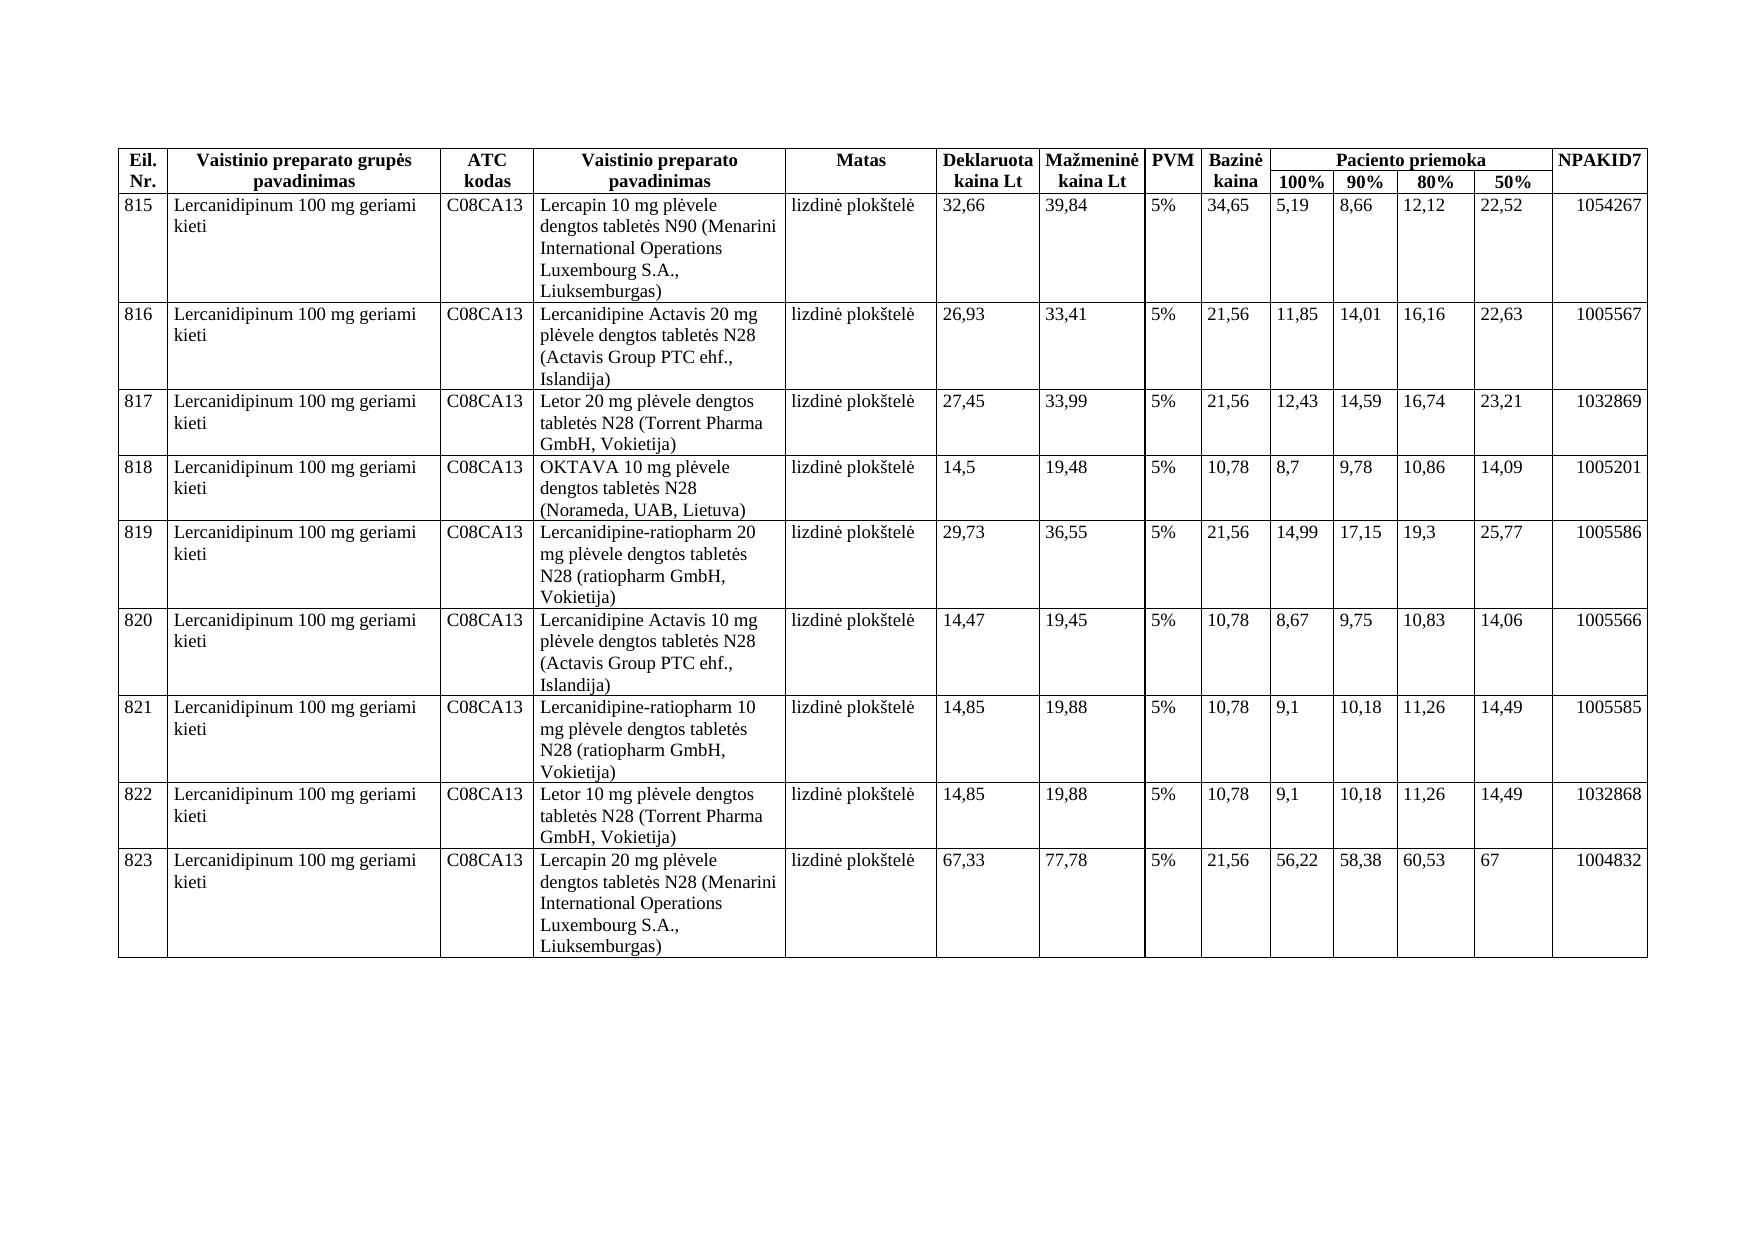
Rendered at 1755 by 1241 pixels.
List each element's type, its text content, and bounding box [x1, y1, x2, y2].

table_cell Lercanidipine Actavis 20 mg plėvele dengtos tabletės N28 (Actavis Group PTC ehf., Islandija) [534, 303, 785, 389]
table_cell 5% [1146, 521, 1201, 608]
table_cell C08CA13 [441, 696, 533, 782]
table_cell lizdinė plokštelė [786, 456, 936, 520]
table_cell 1005566 [1553, 609, 1647, 695]
table_cell 5% [1146, 783, 1201, 848]
table_cell 1005586 [1553, 521, 1647, 608]
table_cell 818 [119, 456, 167, 520]
table_cell 19,88 [1040, 783, 1144, 848]
table_cell 5% [1146, 849, 1201, 957]
table_cell 1032868 [1553, 783, 1647, 848]
table_cell 67 [1475, 849, 1552, 957]
table_cell 8,67 [1271, 609, 1333, 695]
table_cell 819 [119, 521, 167, 608]
table_cell 58,38 [1334, 849, 1397, 957]
table_cell 14,47 [937, 609, 1039, 695]
table_cell Lercanidipine-ratiopharm 20 mg plėvele dengtos tabletės N28 (ratiopharm GmbH, Vokietija) [534, 521, 785, 608]
table_cell Lercanidipinum 100 mg geriami kieti [168, 696, 440, 782]
table_cell 5% [1146, 609, 1201, 695]
table_cell 11,26 [1398, 783, 1474, 848]
table_cell 5% [1146, 390, 1201, 455]
table_cell 14,06 [1475, 609, 1552, 695]
table_cell Lercanidipinum 100 mg geriami kieti [168, 303, 440, 389]
table_cell Lercanidipine Actavis 10 mg plėvele dengtos tabletės N28 (Actavis Group PTC ehf., Islandija) [534, 609, 785, 695]
table_cell 1004832 [1553, 849, 1647, 957]
table_cell Letor 10 mg plėvele dengtos tabletės N28 (Torrent Pharma GmbH, Vokietija) [534, 783, 785, 848]
table_cell 1005567 [1553, 303, 1647, 389]
table_cell 100% [1271, 171, 1333, 193]
table_cell 22,63 [1475, 303, 1552, 389]
table_header Deklaruota kaina Lt [937, 149, 1039, 193]
table_cell 39,84 [1040, 194, 1144, 302]
table_cell 9,1 [1271, 783, 1333, 848]
table_cell 821 [119, 696, 167, 782]
table_cell 10,78 [1202, 696, 1270, 782]
table_cell lizdinė plokštelė [786, 303, 936, 389]
table_cell 14,99 [1271, 521, 1333, 608]
table_cell 14,49 [1475, 783, 1552, 848]
table_cell 11,85 [1271, 303, 1333, 389]
table_header ATC kodas [441, 149, 533, 193]
table_cell 5,19 [1271, 194, 1333, 302]
table_cell 8,66 [1334, 194, 1397, 302]
table_cell lizdinė plokštelė [786, 194, 936, 302]
table_cell 822 [119, 783, 167, 848]
table_cell 19,88 [1040, 696, 1144, 782]
table_cell 50% [1475, 171, 1552, 193]
table_cell OKTAVA 10 mg plėvele dengtos tabletės N28 (Norameda, UAB, Lietuva) [534, 456, 785, 520]
table_cell 10,83 [1398, 609, 1474, 695]
table_cell 27,45 [937, 390, 1039, 455]
table_cell lizdinė plokštelė [786, 696, 936, 782]
table_cell C08CA13 [441, 456, 533, 520]
table_cell Letor 20 mg plėvele dengtos tabletės N28 (Torrent Pharma GmbH, Vokietija) [534, 390, 785, 455]
table_cell Lercanidipinum 100 mg geriami kieti [168, 456, 440, 520]
table_cell Lercanidipinum 100 mg geriami kieti [168, 194, 440, 302]
table_cell 33,41 [1040, 303, 1144, 389]
table_cell 19,48 [1040, 456, 1144, 520]
table_cell 9,1 [1271, 696, 1333, 782]
table_cell 67,33 [937, 849, 1039, 957]
table_cell 90% [1334, 171, 1397, 193]
table_cell lizdinė plokštelė [786, 390, 936, 455]
table_cell 14,49 [1475, 696, 1552, 782]
table_cell 21,56 [1202, 521, 1270, 608]
table_cell 33,99 [1040, 390, 1144, 455]
table_cell 14,01 [1334, 303, 1397, 389]
table_cell 14,59 [1334, 390, 1397, 455]
table_cell Lercanidipinum 100 mg geriami kieti [168, 783, 440, 848]
table_header Matas [786, 149, 936, 193]
table_cell 25,77 [1475, 521, 1552, 608]
table_cell 60,53 [1398, 849, 1474, 957]
table_cell 815 [119, 194, 167, 302]
table_cell 29,73 [937, 521, 1039, 608]
table_cell 16,74 [1398, 390, 1474, 455]
table_header Paciento priemoka [1271, 149, 1552, 170]
table_header PVM [1146, 149, 1201, 193]
table_header Mažmeninė kaina Lt [1040, 149, 1144, 193]
table_cell 11,26 [1398, 696, 1474, 782]
table_cell 19,45 [1040, 609, 1144, 695]
table_cell lizdinė plokštelė [786, 521, 936, 608]
table_cell 820 [119, 609, 167, 695]
table_header Vaistinio preparato grupės pavadinimas [168, 149, 440, 193]
table_cell C08CA13 [441, 849, 533, 957]
table_cell lizdinė plokštelė [786, 783, 936, 848]
table_cell 17,15 [1334, 521, 1397, 608]
table_cell 32,66 [937, 194, 1039, 302]
table_cell C08CA13 [441, 521, 533, 608]
table_cell 14,85 [937, 783, 1039, 848]
table_cell 77,78 [1040, 849, 1144, 957]
table_cell 16,16 [1398, 303, 1474, 389]
table_cell Lercapin 20 mg plėvele dengtos tabletės N28 (Menarini International Operations Luxembourg S.A., Liuksemburgas) [534, 849, 785, 957]
table_cell 21,56 [1202, 303, 1270, 389]
table_cell 21,56 [1202, 849, 1270, 957]
table_cell 34,65 [1202, 194, 1270, 302]
table_cell Lercanidipinum 100 mg geriami kieti [168, 849, 440, 957]
table_cell 14,85 [937, 696, 1039, 782]
table_cell 80% [1398, 171, 1474, 193]
table_cell 10,78 [1202, 609, 1270, 695]
table_cell 12,43 [1271, 390, 1333, 455]
table_cell 816 [119, 303, 167, 389]
table_cell 14,5 [937, 456, 1039, 520]
table_cell 10,78 [1202, 783, 1270, 848]
table_cell 19,3 [1398, 521, 1474, 608]
table_header NPAKID7 [1553, 149, 1647, 193]
table_cell 26,93 [937, 303, 1039, 389]
table_cell 10,78 [1202, 456, 1270, 520]
table_cell 823 [119, 849, 167, 957]
table_cell 9,75 [1334, 609, 1397, 695]
table_cell 8,7 [1271, 456, 1333, 520]
table_cell 10,18 [1334, 783, 1397, 848]
table_cell Lercapin 10 mg plėvele dengtos tabletės N90 (Menarini International Operations Luxembourg S.A., Liuksemburgas) [534, 194, 785, 302]
table_cell C08CA13 [441, 609, 533, 695]
table_header Vaistinio preparato pavadinimas [534, 149, 785, 193]
table_cell 1054267 [1553, 194, 1647, 302]
table_header Bazinė kaina Lt [1202, 149, 1270, 193]
table_cell Lercanidipinum 100 mg geriami kieti [168, 390, 440, 455]
table_cell 817 [119, 390, 167, 455]
table_cell 1005201 [1553, 456, 1647, 520]
table_cell Lercanidipinum 100 mg geriami kieti [168, 521, 440, 608]
table_cell 10,18 [1334, 696, 1397, 782]
table_cell lizdinė plokštelė [786, 609, 936, 695]
table_cell lizdinė plokštelė [786, 849, 936, 957]
table_cell 1032869 [1553, 390, 1647, 455]
table_cell C08CA13 [441, 303, 533, 389]
table_cell 5% [1146, 456, 1201, 520]
table_header Eil. Nr. [119, 149, 167, 193]
table_cell 5% [1146, 194, 1201, 302]
table_cell C08CA13 [441, 783, 533, 848]
table_cell 12,12 [1398, 194, 1474, 302]
table_cell 5% [1146, 303, 1201, 389]
table_cell 5% [1146, 696, 1201, 782]
table_cell C08CA13 [441, 390, 533, 455]
table_cell 21,56 [1202, 390, 1270, 455]
table_cell 22,52 [1475, 194, 1552, 302]
table_cell 36,55 [1040, 521, 1144, 608]
table_cell Lercanidipinum 100 mg geriami kieti [168, 609, 440, 695]
table_cell 56,22 [1271, 849, 1333, 957]
table_cell 1005585 [1553, 696, 1647, 782]
table_cell 23,21 [1475, 390, 1552, 455]
table_cell 14,09 [1475, 456, 1552, 520]
table_cell 9,78 [1334, 456, 1397, 520]
table_cell Lercanidipine-ratiopharm 10 mg plėvele dengtos tabletės N28 (ratiopharm GmbH, Vokietija) [534, 696, 785, 782]
table_cell C08CA13 [441, 194, 533, 302]
table_cell 10,86 [1398, 456, 1474, 520]
